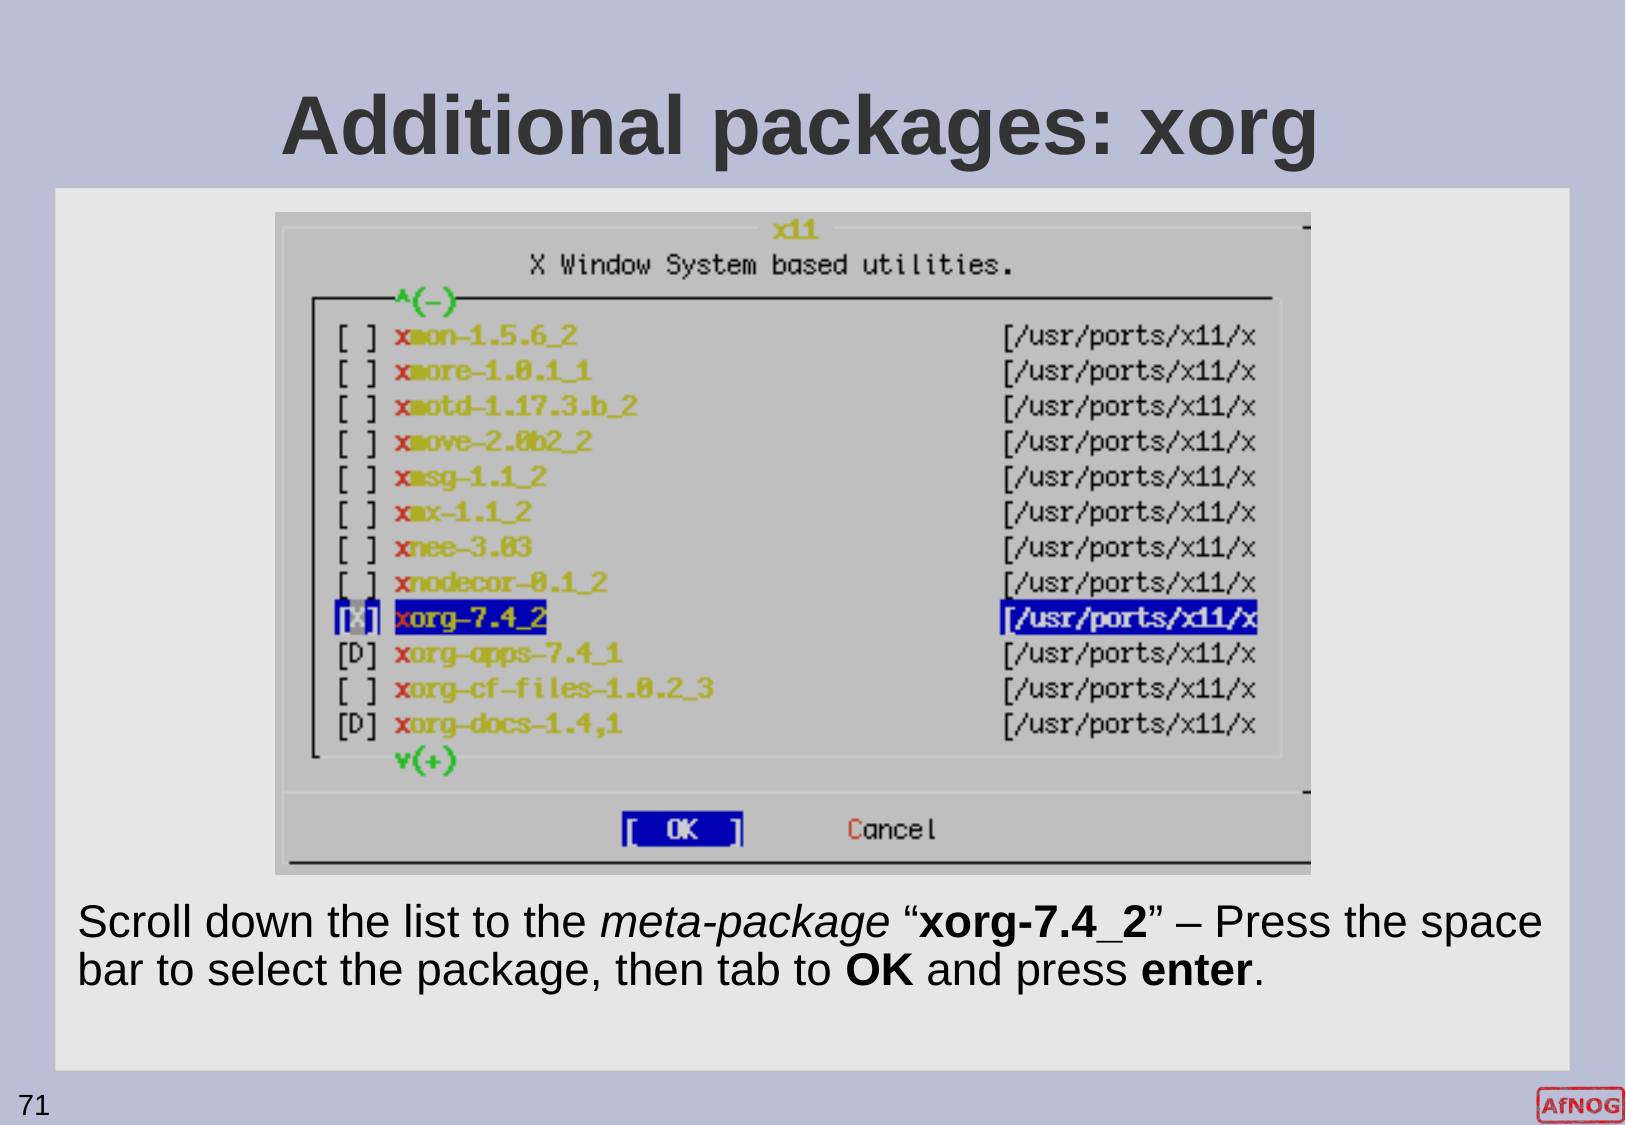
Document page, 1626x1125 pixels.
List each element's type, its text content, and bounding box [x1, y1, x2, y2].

picture [275, 212, 1311, 876]
text_box Scroll down the list to the meta-package “xorg-7.4_2” – Press the space bar to select the package, then tab to OK and press enter. [62, 887, 1563, 1003]
picture [1535, 1085, 1626, 1125]
title Additional packages: xorg [54, 44, 1570, 214]
